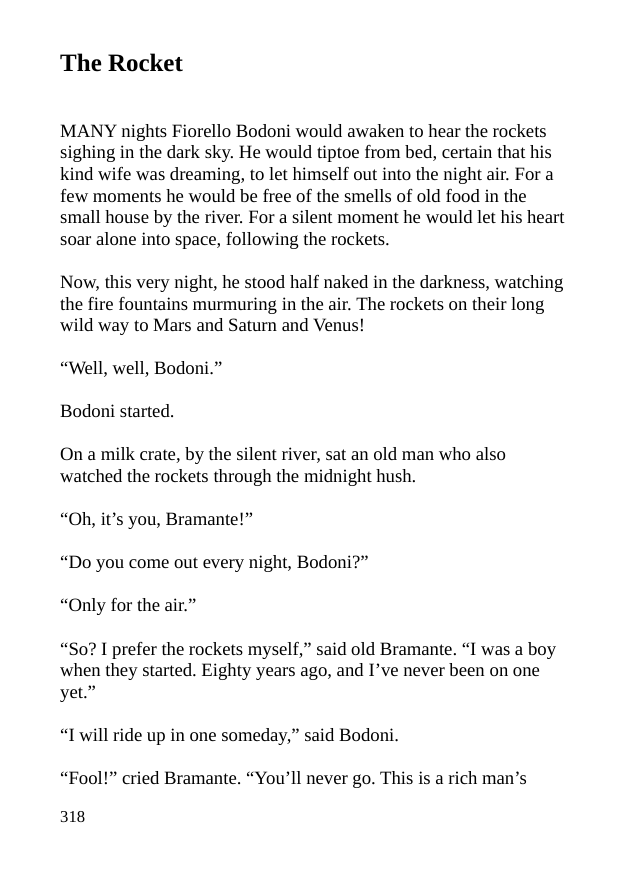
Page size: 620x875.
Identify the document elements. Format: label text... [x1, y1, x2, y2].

text The Rocket MANY nights Fiorello Bodoni would awaken to hear the rockets sighing in the dark sky. He would tiptoe from bed, certain that his kind wife was dreaming, to let himself out into the night air. For a few moments he would be free of the smells of old food in the small house by the river. For a silent moment he would let his heart soar alone into space, following the rockets. Now, this very night, he stood half naked in the darkness, watching the fire fountains murmuring in the air. The rockets on their long wild way to Mars and Saturn and Venus! “Well, well, Bodoni.” Bodoni started. On a milk crate, by the silent river, sat an old man who also watched the rockets through the midnight hush. “Oh, it’s you, Bramante!” “Do you come out every night, Bodoni?” “Only for the air.” “So? I prefer the rockets myself,” said old Bramante. “I was a boy when they started. Eighty years ago, and I’ve never been on one yet.” “I will ride up in one someday,” said Bodoni. “Fool!” cried Bramante. “You’ll never go. This is a rich man’s [60, 48, 571, 788]
